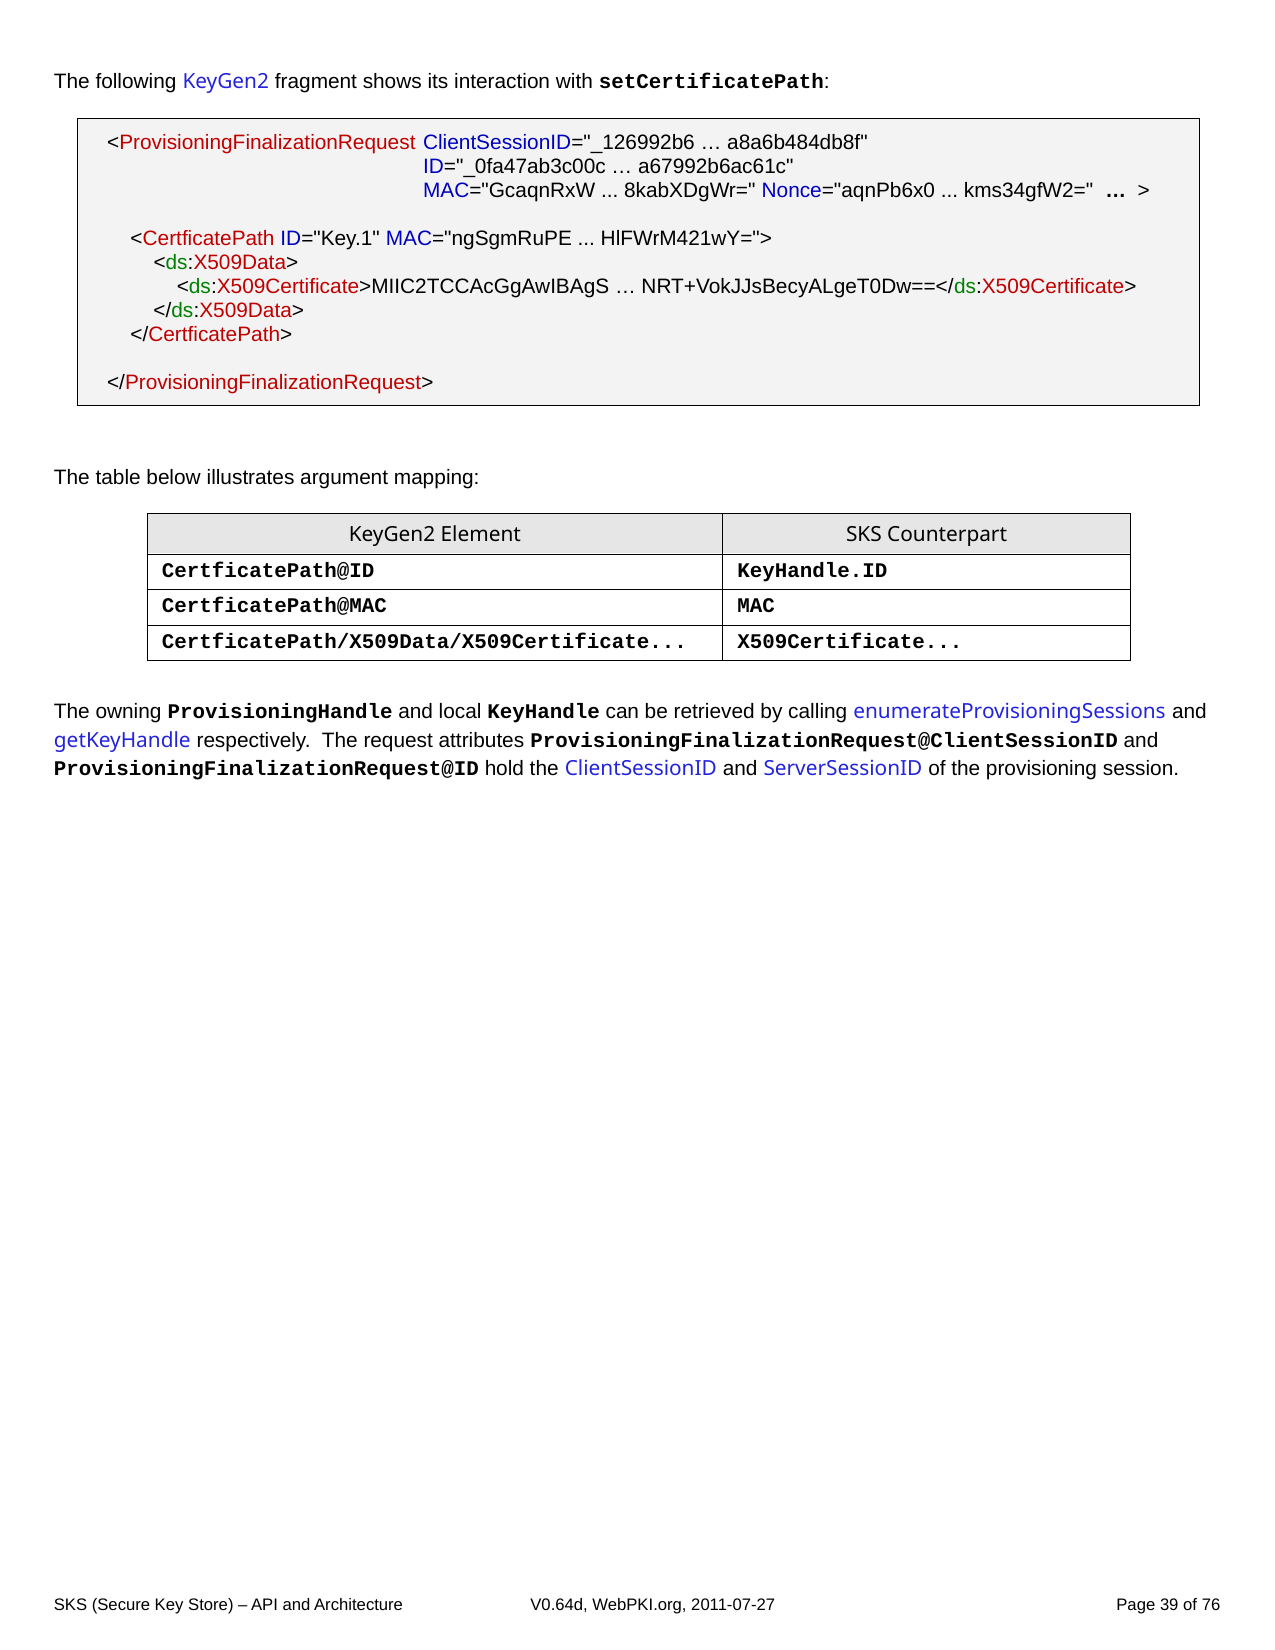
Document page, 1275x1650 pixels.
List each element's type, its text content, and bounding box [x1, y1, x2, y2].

table_cell KeyHandle.ID [723, 555, 1130, 589]
text The table below illustrates argument mapping: [54, 465, 1221, 513]
table_cell CertficatePath@MAC [148, 590, 722, 625]
text The following KeyGen2 fragment shows its interaction with setCertificatePath: [54, 66, 1221, 118]
table_cell CertficatePath@ID [148, 555, 722, 589]
table_header SKS Counterpart [723, 514, 1130, 553]
table_cell CertficatePath/X509Data/X509Certificate... [148, 626, 722, 660]
table_cell X509Certificate... [723, 626, 1130, 660]
table_header <ProvisioningFinalizationRequest ClientSessionID="_126992b6 … a8a6b484db8f" ID="_0fa47ab3c00c … a67992b6ac61c" MAC="GcaqnRxW ... 8kabXDgWr=" Nonce="aqnPb6x0 ... kms34gfW2=" … > <CertficatePath ID="Key.1" MAC="ngSgmRuPE ... HlFWrM421wY="> <ds:X509Data> <ds:X509Certificate>MIIC2TCCAcGgAwIBAgS … NRT+VokJJsBecyALgeT0Dw==</ds:X509Certificate> </ds:X509Data> </CertficatePath> </ProvisioningFinalizationRequest> [78, 119, 1199, 405]
table_cell MAC [723, 590, 1130, 625]
table_header KeyGen2 Element [148, 514, 722, 553]
text The owning ProvisioningHandle and local KeyHandle can be retrieved by calling enumerateProvisioningSessions and getKeyHandle respectively. The request attributes ProvisioningFinalizationRequest@ClientSessionID and ProvisioningFinalizationRequest@ID hold the ClientSessionID and ServerSessionID of the provisioning session. [54, 696, 1221, 782]
